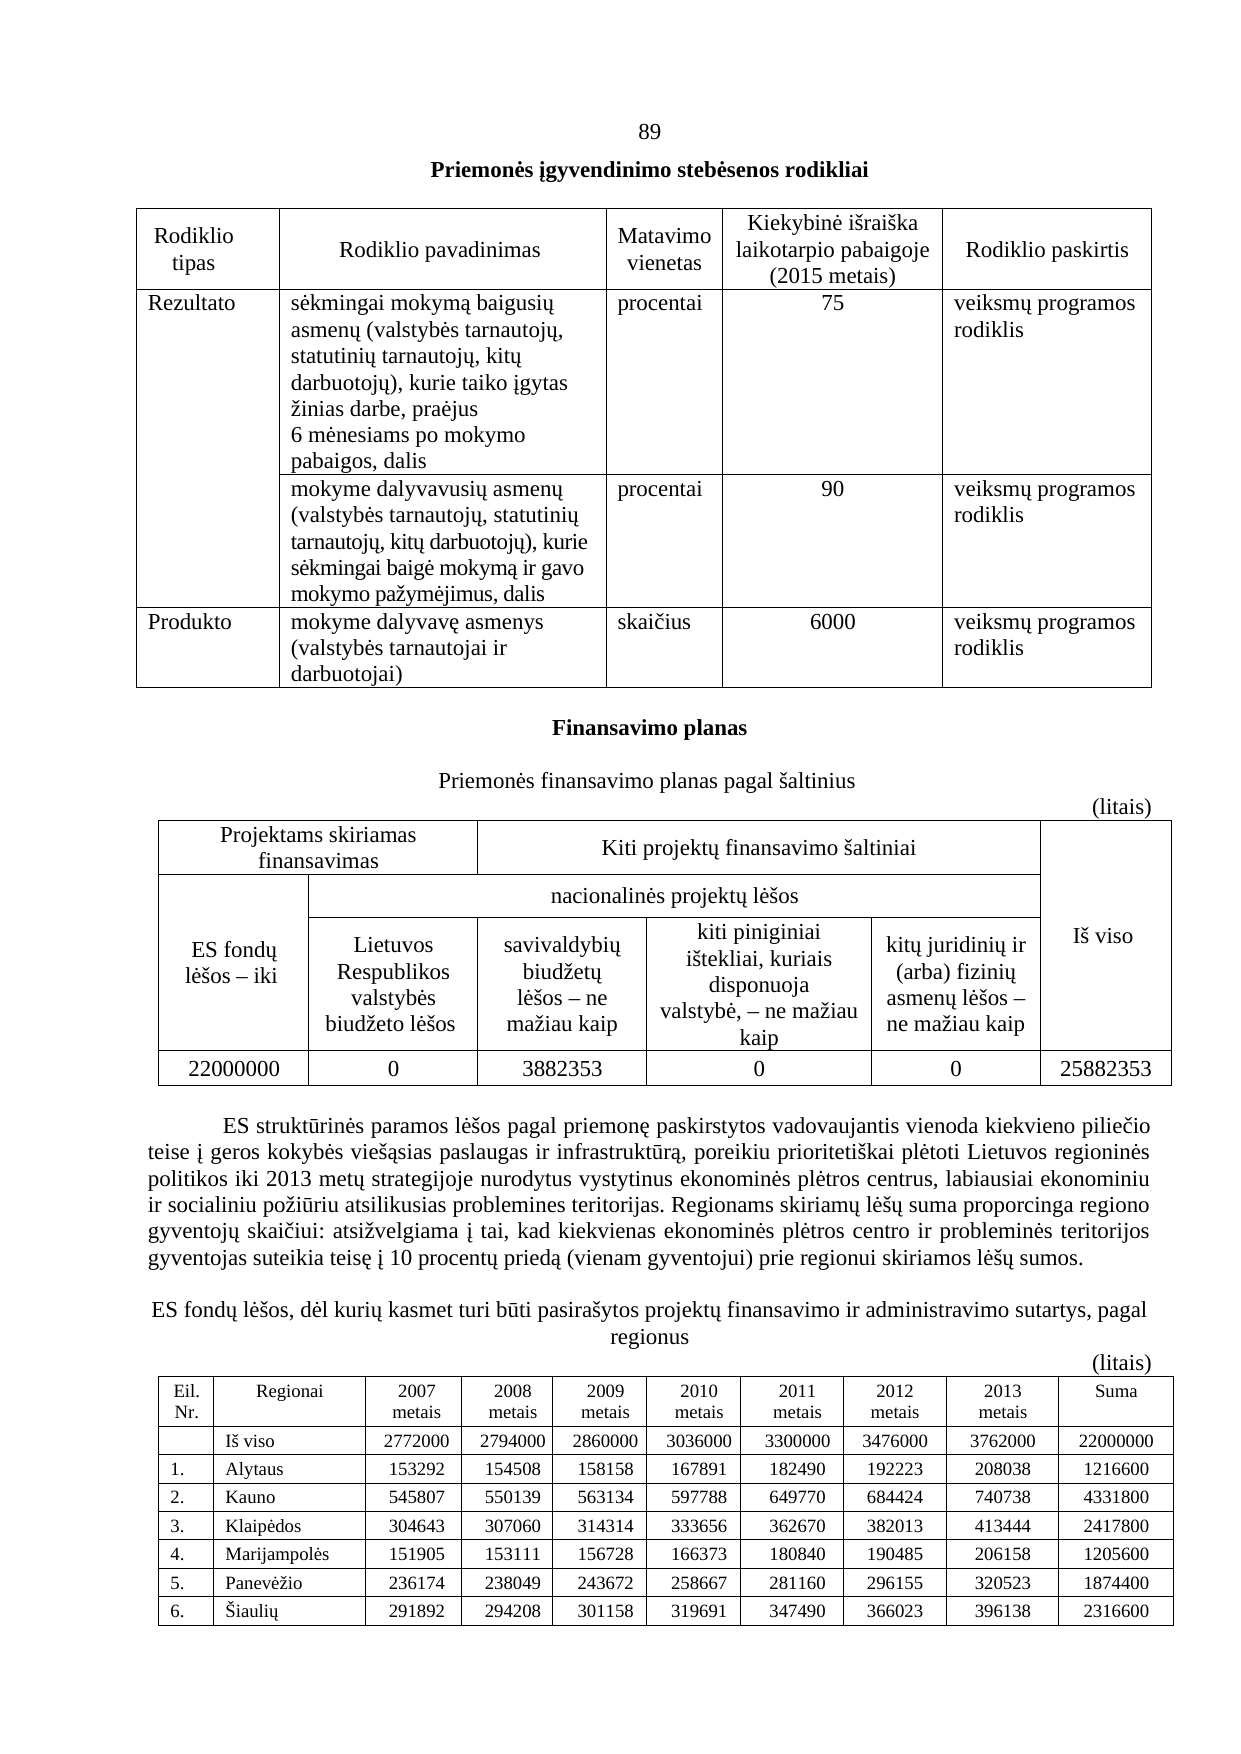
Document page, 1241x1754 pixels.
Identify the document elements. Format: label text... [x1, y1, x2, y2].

table_cell 5. [159, 1569, 213, 1596]
table_cell mokyme dalyvavę asmenys (valstybės tarnautojai ir darbuotojai) [280, 608, 606, 687]
table_cell 182490 [741, 1455, 843, 1482]
table_cell kitų juridinių ir (arba) fizinių asmenų lėšos – ne mažiau kaip [872, 918, 1040, 1050]
table_cell 22000000 [159, 1051, 308, 1085]
table_cell 396138 [947, 1597, 1058, 1625]
table_cell 0 [309, 1051, 477, 1085]
table_cell 301158 [553, 1597, 646, 1625]
table_header Regionai [214, 1377, 365, 1426]
text Finansavimo planas [148, 714, 1152, 741]
table_cell 2. [159, 1484, 213, 1511]
table_cell 166373 [647, 1540, 740, 1568]
table_cell 3. [159, 1512, 213, 1539]
table_cell Alytaus [214, 1455, 365, 1482]
table_cell 236174 [366, 1569, 461, 1596]
table_cell Iš viso [214, 1427, 365, 1454]
table_cell veiksmų programos rodiklis [943, 608, 1151, 687]
table_cell 281160 [741, 1569, 843, 1596]
table_cell skaičius [607, 608, 722, 687]
table_cell 25882353 [1041, 1051, 1171, 1085]
table_cell Rezultato [137, 290, 279, 607]
table_cell 3882353 [478, 1051, 646, 1085]
table_cell 413444 [947, 1512, 1058, 1539]
text ES struktūrinės paramos lėšos pagal priemonę paskirstytos vadovaujantis vienoda kiekvieno piliečio teise į geros kokybės viešąsias paslaugas ir infrastruktūrą, poreikiu prioritetiškai plėtoti Lietuvos regioninės politikos iki 2013 metų strategijoje nurodytus vystytinus ekonominės plėtros centrus, labiausiai ekonominiu ir socialiniu požiūriu atsilikusias problemines teritorijas. Regionams skiriamų lėšų suma proporcinga regiono gyventojų skaičiui: atsižvelgiama į tai, kad kiekvienas ekonominės plėtros centro ir probleminės teritorijos gyventojas suteikia teisę į 10 procentų priedą (vienam gyventojui) prie regionui skiriamos lėšų sumos. [148, 1112, 1152, 1270]
table_cell 3036000 [647, 1427, 740, 1454]
table_cell 550139 [462, 1484, 552, 1511]
table_cell 740738 [947, 1484, 1058, 1511]
table_cell 684424 [844, 1484, 946, 1511]
table_cell veiksmų programos rodiklis [943, 290, 1151, 474]
table_header 2008 metais [462, 1377, 552, 1426]
table_cell 347490 [741, 1597, 843, 1625]
table_cell 296155 [844, 1569, 946, 1596]
table_cell Marijampolės [214, 1540, 365, 1568]
table_header Suma [1059, 1377, 1173, 1426]
table_cell 649770 [741, 1484, 843, 1511]
table_cell 153111 [462, 1540, 552, 1568]
table_header 2009 metais [553, 1377, 646, 1426]
table_cell 4331800 [1059, 1484, 1173, 1511]
table_cell 75 [723, 290, 942, 474]
table_cell 291892 [366, 1597, 461, 1625]
table_cell 167891 [647, 1455, 740, 1482]
table_cell 154508 [462, 1455, 552, 1482]
table_cell 3476000 [844, 1427, 946, 1454]
table_cell 0 [872, 1051, 1040, 1085]
table_cell 1874400 [1059, 1569, 1173, 1596]
table_cell Produkto [137, 608, 279, 687]
table_header 2007 metais [366, 1377, 461, 1426]
table_cell 90 [723, 475, 942, 607]
table_cell 1216600 [1059, 1455, 1173, 1482]
table_cell sėkmingai mokymą baigusių asmenų (valstybės tarnautojų, statutinių tarnautojų, kitų darbuotojų), kurie taiko įgytas žinias darbe, praėjus 6 mėnesiams po mokymo pabaigos, dalis [280, 290, 606, 474]
table_cell 333656 [647, 1512, 740, 1539]
table_cell Lietuvos Respublikos valstybės biudžeto lėšos [309, 918, 477, 1050]
table_cell 563134 [553, 1484, 646, 1511]
table_cell 6000 [723, 608, 942, 687]
table_cell 2860000 [553, 1427, 646, 1454]
table_cell 362670 [741, 1512, 843, 1539]
table_cell Kauno [214, 1484, 365, 1511]
table_header Matavimo vienetas [607, 209, 722, 288]
text (litais) [148, 793, 1152, 820]
table_cell 238049 [462, 1569, 552, 1596]
table_cell 258667 [647, 1569, 740, 1596]
table_cell 320523 [947, 1569, 1058, 1596]
table_header Kiti projektų finansavimo šaltiniai [478, 821, 1040, 873]
table_header Kiekybinė išraiška laikotarpio pabaigoje (2015 metais) [723, 209, 942, 288]
table_cell 206158 [947, 1540, 1058, 1568]
table_cell procentai [607, 290, 722, 474]
table_cell 158158 [553, 1455, 646, 1482]
table_cell kiti piniginiai ištekliai, kuriais disponuoja valstybė, – ne mažiau kaip [647, 918, 871, 1050]
table_cell 1. [159, 1455, 213, 1482]
table_cell veiksmų programos rodiklis [943, 475, 1151, 607]
table_cell 190485 [844, 1540, 946, 1568]
table_cell 314314 [553, 1512, 646, 1539]
table_cell 153292 [366, 1455, 461, 1482]
table_cell 243672 [553, 1569, 646, 1596]
table_cell 192223 [844, 1455, 946, 1482]
table_cell 1205600 [1059, 1540, 1173, 1568]
table_header Projektams skiriamas finansavimas [159, 821, 477, 873]
table_header Rodiklio pavadinimas [280, 209, 606, 288]
table_cell savivaldybių biudžetų lėšos – ne mažiau kaip [478, 918, 646, 1050]
table_cell [159, 1427, 213, 1454]
table_header Rodiklio paskirtis [943, 209, 1151, 288]
text Priemonės įgyvendinimo stebėsenos rodikliai [148, 156, 1152, 182]
table_cell 3762000 [947, 1427, 1058, 1454]
table_cell 294208 [462, 1597, 552, 1625]
table_cell Klaipėdos [214, 1512, 365, 1539]
table_cell 2794000 [462, 1427, 552, 1454]
table_header 2012 metais [844, 1377, 946, 1426]
text ES fondų lėšos, dėl kurių kasmet turi būti pasirašytos projektų finansavimo ir administravimo sutartys, pagal regionus [148, 1297, 1152, 1349]
table_cell 6. [159, 1597, 213, 1625]
table_header Iš viso [1041, 821, 1171, 1050]
table_header Rodiklio tipas [137, 209, 279, 288]
table_cell 304643 [366, 1512, 461, 1539]
table_cell mokyme dalyvavusių asmenų (valstybės tarnautojų, statutinių tarnautojų, kitų darbuotojų), kurie sėkmingai baigė mokymą ir gavo mokymo pažymėjimus, dalis [280, 475, 606, 607]
table_header 2013 metais [947, 1377, 1058, 1426]
table_cell 2417800 [1059, 1512, 1173, 1539]
table_cell 2772000 [366, 1427, 461, 1454]
table_header 2010 metais [647, 1377, 740, 1426]
table_cell nacionalinės projektų lėšos [309, 875, 1040, 917]
table_cell ES fondų lėšos – iki [159, 875, 308, 1050]
table_cell procentai [607, 475, 722, 607]
text (litais) [148, 1349, 1152, 1376]
table_cell 180840 [741, 1540, 843, 1568]
table_cell 307060 [462, 1512, 552, 1539]
table_header 2011 metais [741, 1377, 843, 1426]
table_cell 4. [159, 1540, 213, 1568]
table_cell 0 [647, 1051, 871, 1085]
table_cell 545807 [366, 1484, 461, 1511]
table_cell Panevėžio [214, 1569, 365, 1596]
table_cell 151905 [366, 1540, 461, 1568]
table_cell 208038 [947, 1455, 1058, 1482]
table_cell 3300000 [741, 1427, 843, 1454]
table_cell 2316600 [1059, 1597, 1173, 1625]
table_cell 319691 [647, 1597, 740, 1625]
table_cell 382013 [844, 1512, 946, 1539]
table_cell 597788 [647, 1484, 740, 1511]
table_cell 22000000 [1059, 1427, 1173, 1454]
text Priemonės finansavimo planas pagal šaltinius [148, 767, 1152, 793]
table_cell 156728 [553, 1540, 646, 1568]
table_cell 366023 [844, 1597, 946, 1625]
table_header Eil. Nr. [159, 1377, 213, 1426]
table_cell Šiaulių [214, 1597, 365, 1625]
